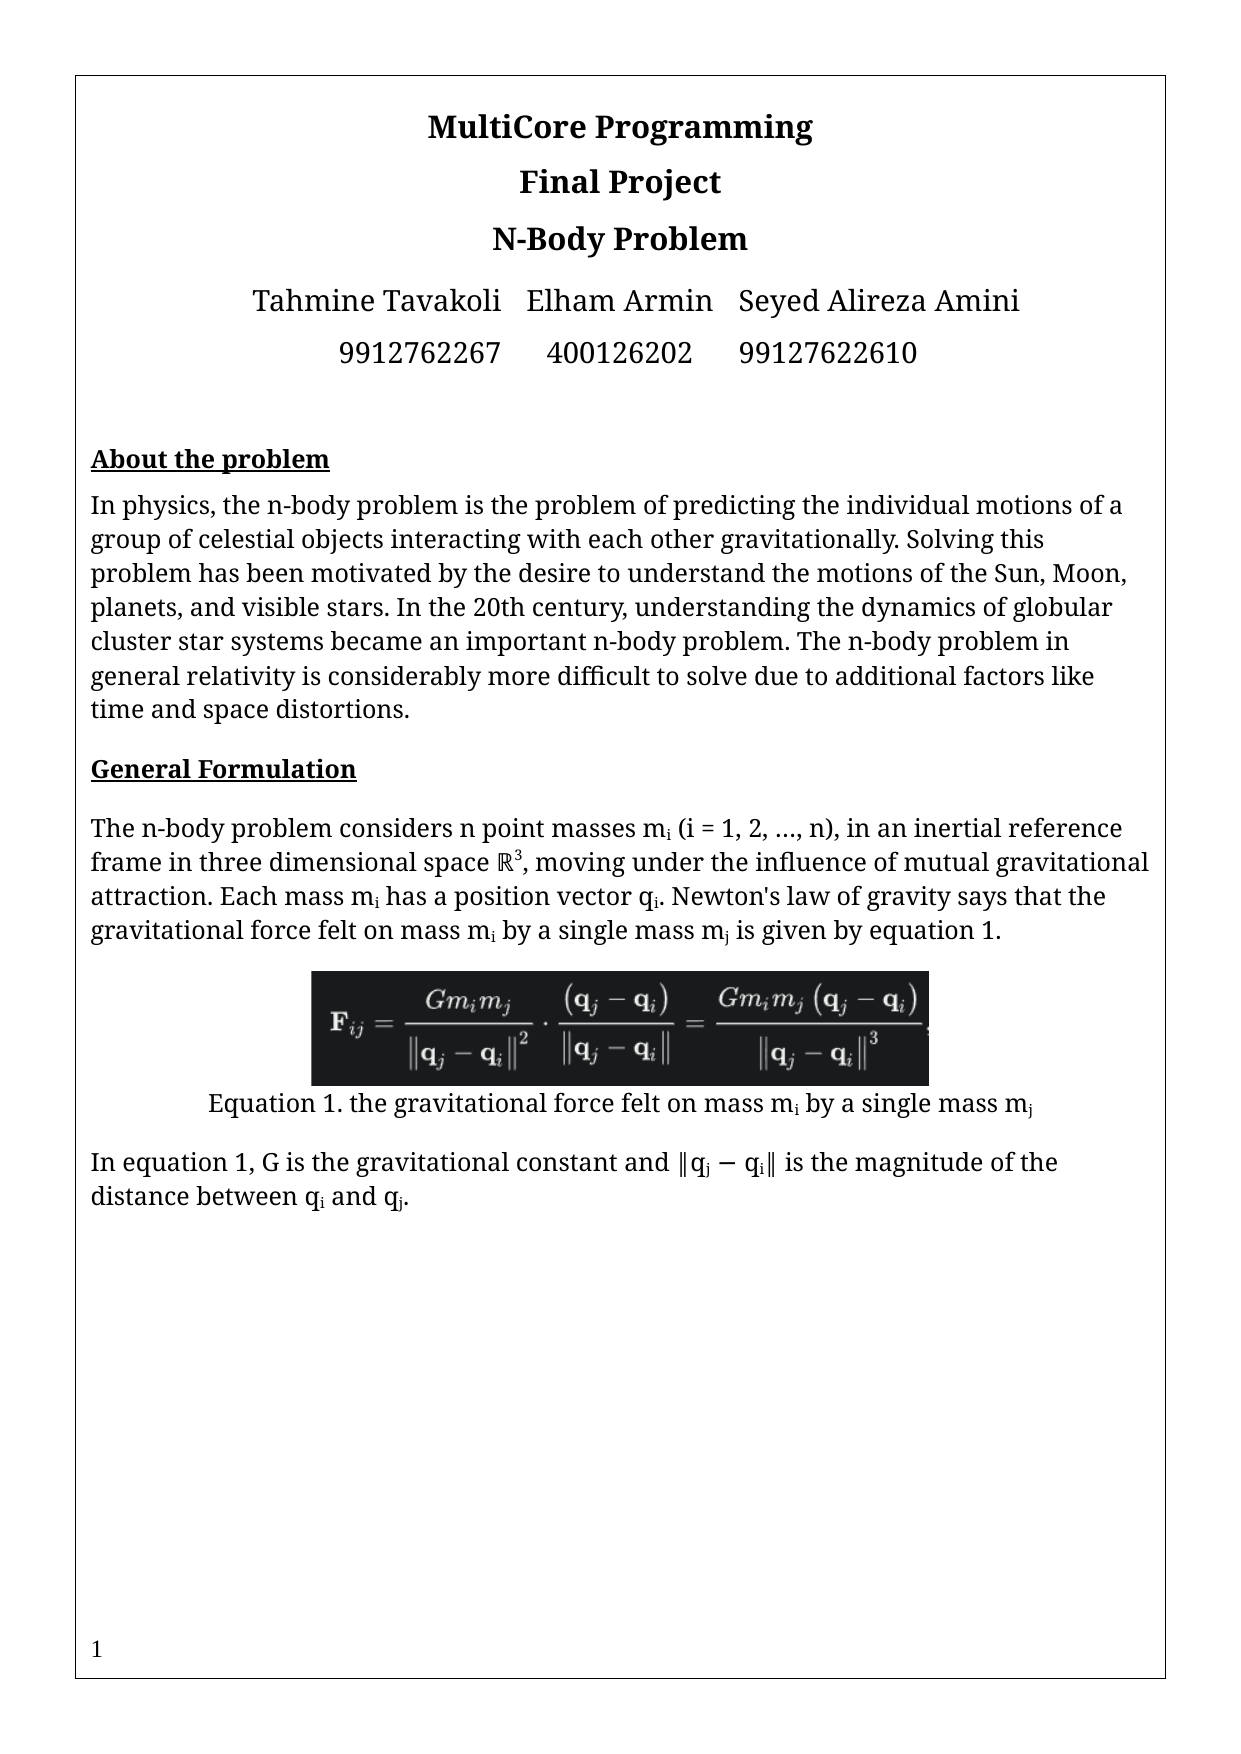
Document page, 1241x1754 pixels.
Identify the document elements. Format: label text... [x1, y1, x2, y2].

subtitle MultiCore Programming [90, 105, 1150, 148]
text The n-body problem considers n point masses mi (i = 1, 2, …, n), in an inertial reference frame in three dimensional space ℝ3, moving under the influence of mutual gravitational attraction. Each mass mi has a position vector qi. Newton's law of gravity says that the gravitational force felt on mass mi by a single mass mj is given by equation 1. [90, 810, 1150, 947]
text In equation 1, G is the gravitational constant and ‖qj − qi‖ is the magnitude of the distance between qi and qj. [90, 1144, 1150, 1212]
table_header Elham Armin [507, 275, 732, 326]
text In physics, the n-body problem is the problem of predicting the individual motions of a group of celestial objects interacting with each other gravitationally. Solving this problem has been motivated by the desire to understand the motions of the Sun, Moon, planets, and visible stars. In the 20th century, understanding the dynamics of globular cluster star systems became an important n-body problem. The n-body problem in general relativity is considerably more difficult to solve due to additional factors like time and space distortions. [90, 488, 1150, 726]
text General Formulation [90, 751, 1150, 785]
table_cell 9912762267 [90, 326, 507, 378]
text Final Project [90, 160, 1150, 203]
table_cell 99127622610 [732, 326, 1150, 378]
subtitle About the problem [90, 441, 1150, 475]
table_header Seyed Alireza Amini [732, 275, 1150, 326]
text Equation 1. the gravitational force felt on mass mi by a single mass mj [90, 1086, 1150, 1119]
text N-Body Problem [90, 217, 1150, 260]
table_cell 400126202 [507, 326, 732, 378]
table_header Tahmine Tavakoli [90, 275, 507, 326]
picture [311, 971, 929, 1086]
